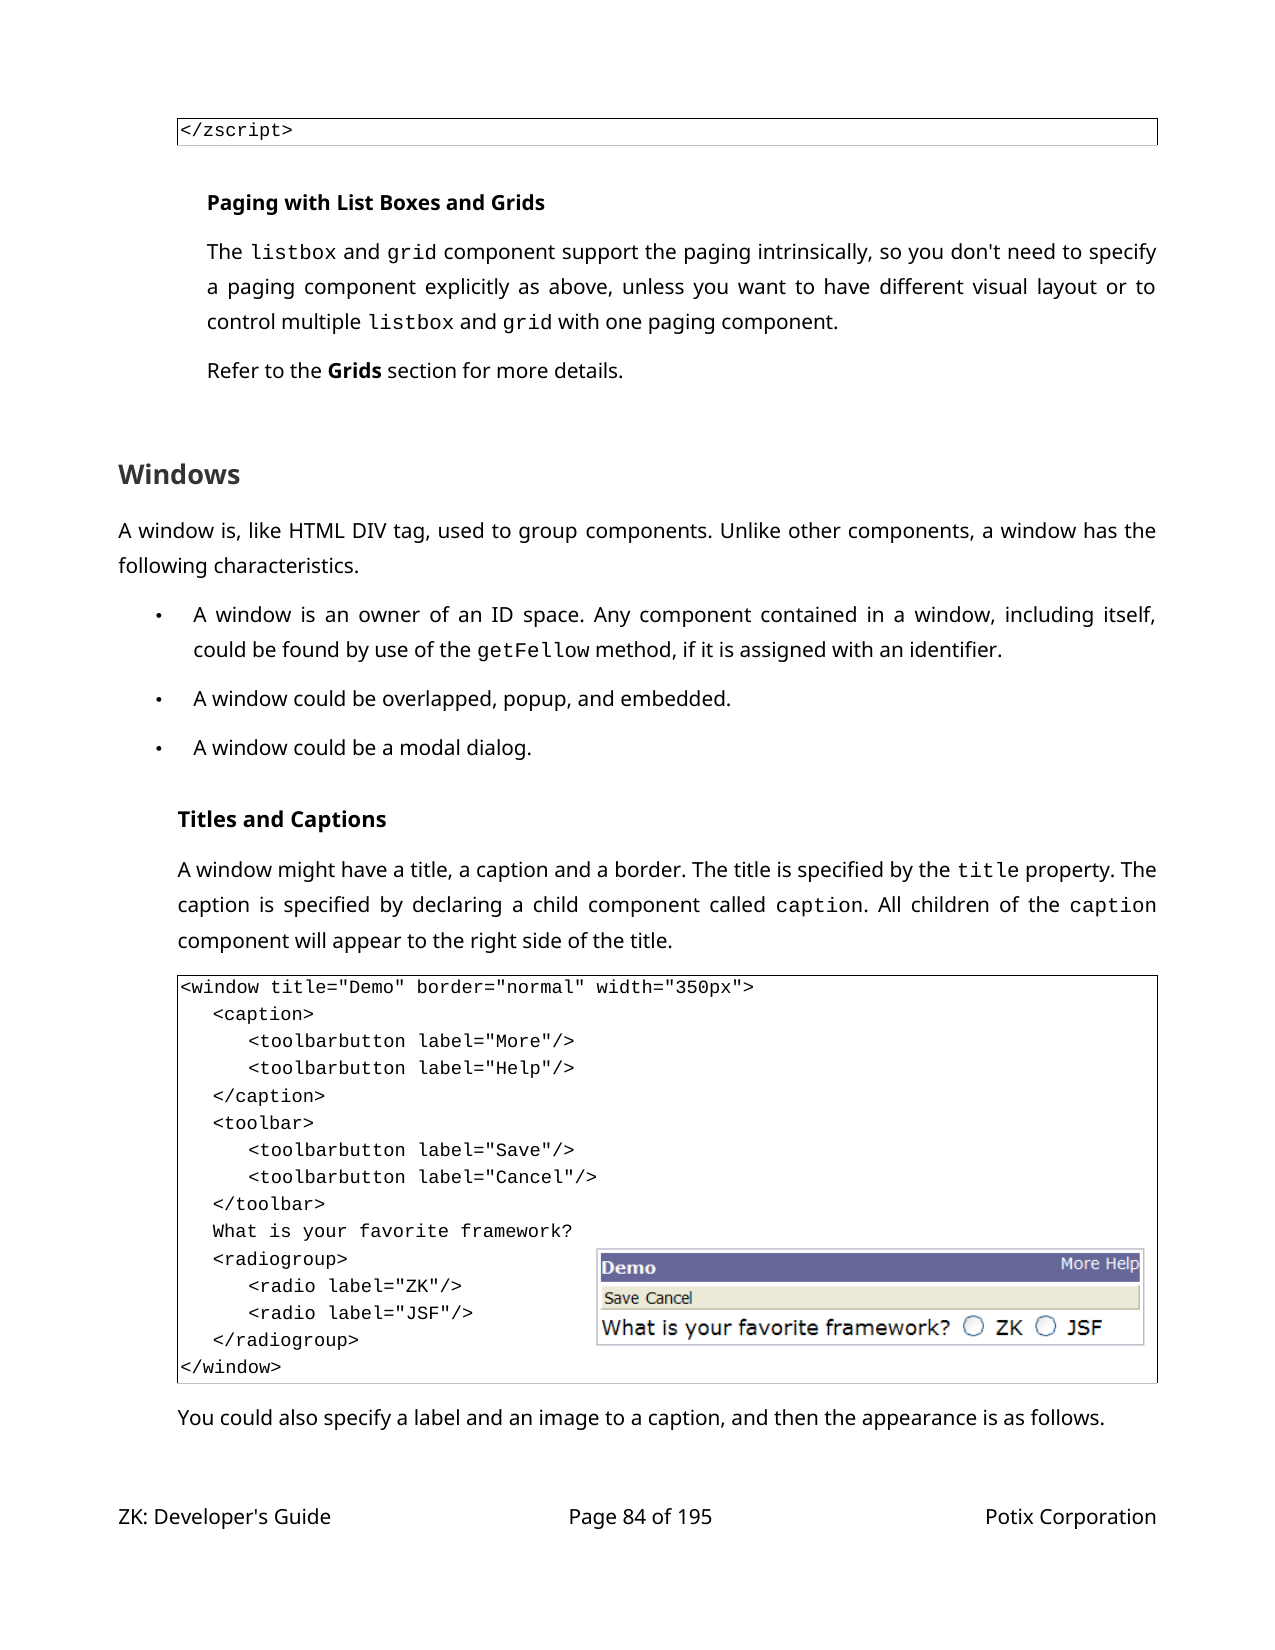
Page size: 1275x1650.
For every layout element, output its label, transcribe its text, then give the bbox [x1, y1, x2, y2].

text </radiogroup> [178, 1328, 1157, 1352]
picture [593, 1245, 1149, 1349]
text </zscript> [178, 119, 1157, 145]
text A window might have a title, a caption and a border. The title is specified by the title property. The caption is specified by declaring a child component called caption. All children of the caption component will appear to the right side of the title. [177, 855, 1157, 954]
text <window title="Demo" border="normal" width="350px"> [178, 976, 1157, 999]
text Refer to the Grids section for more details. [207, 357, 1157, 385]
text <toolbarbutton label="Save"/> [178, 1138, 1157, 1162]
subtitle Windows [118, 456, 1157, 492]
text <toolbarbutton label="More"/> [178, 1029, 1157, 1053]
text </window> [178, 1355, 1157, 1383]
text The listbox and grid component support the paging intrinsically, so you don't need to specify a paging component explicitly as above, unless you want to have different visual layout or to control multiple listbox and grid with one paging component. [207, 237, 1157, 336]
text </toolbar> [178, 1192, 1157, 1216]
text <radio label="ZK"/> [178, 1274, 593, 1298]
text </caption> [178, 1083, 1157, 1108]
text <radio label="JSF"/> [178, 1301, 593, 1325]
subtitle Paging with List Boxes and Grids [207, 188, 1157, 216]
subtitle Titles and Captions [177, 804, 1157, 834]
text A window is, like HTML DIV tag, used to group components. Unlike other components, a window has the following characteristics. [118, 516, 1157, 579]
list A window could be a modal dialog. [156, 733, 1157, 762]
text You could also specify a label and an image to a caption, and then the appearance is as follows. [177, 1403, 1157, 1431]
text <radiogroup> [178, 1247, 593, 1271]
list A window is an owner of an ID space. Any component contained in a window, including itself, could be found by use of the getFellow method, if it is assigned with an identifier. [156, 600, 1157, 664]
text <caption> [178, 1002, 1157, 1026]
list A window could be overlapped, popup, and embedded. [156, 684, 1157, 713]
text <toolbarbutton label="Cancel"/> [178, 1165, 1157, 1189]
text <toolbarbutton label="Help"/> [178, 1056, 1157, 1081]
text What is your favorite framework? [178, 1219, 1157, 1244]
text <toolbar> [178, 1111, 1157, 1135]
